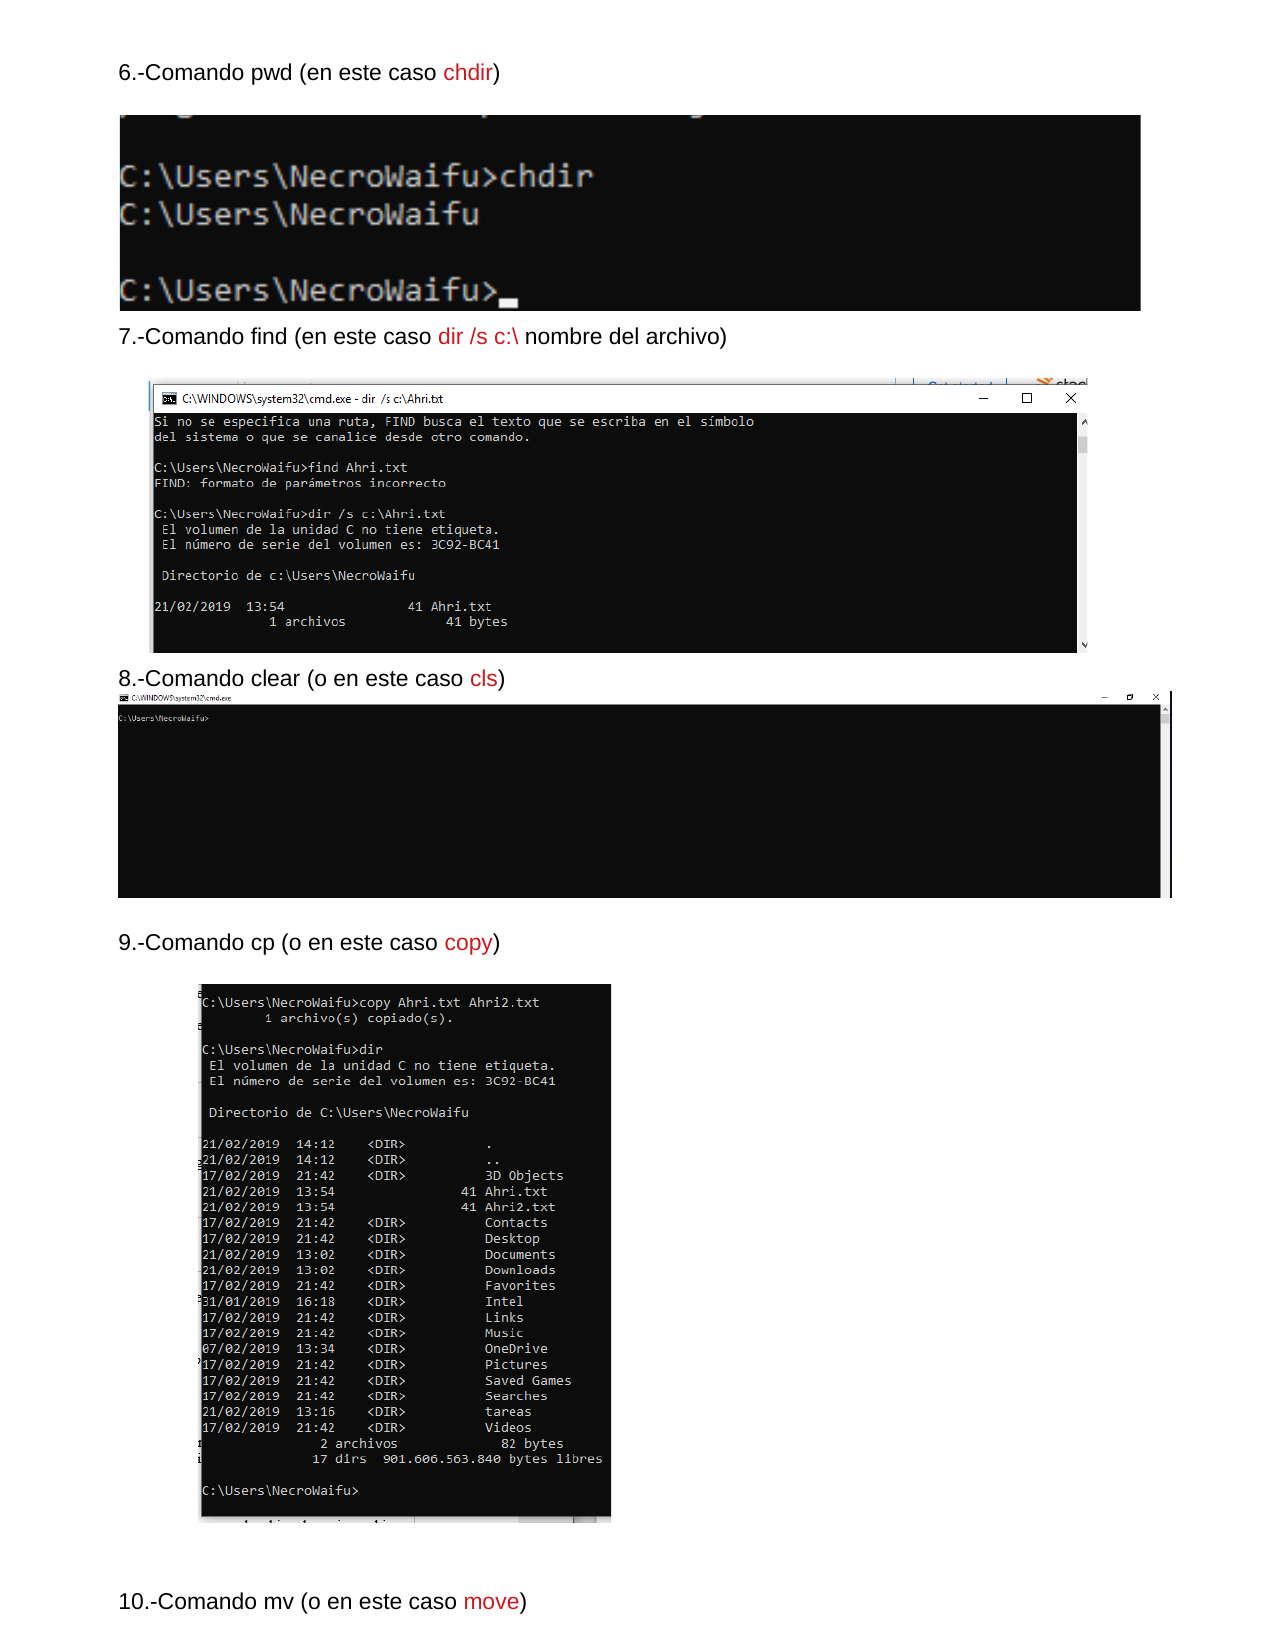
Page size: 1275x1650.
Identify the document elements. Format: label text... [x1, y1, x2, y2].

text 7.-Comando find (en este caso dir /s c:\ nombre del archivo) [118, 323, 1205, 349]
picture [213, 984, 427, 1523]
text 10.-Comando mv (o en este caso move) [118, 1588, 1205, 1614]
text 9.-Comando cp (o en este caso copy) [118, 929, 1205, 955]
text 8.-Comando clear (o en este caso cls) [118, 665, 1205, 692]
picture [148, 378, 1088, 550]
text 6.-Comando pwd (en este caso chdir) [118, 59, 1205, 86]
